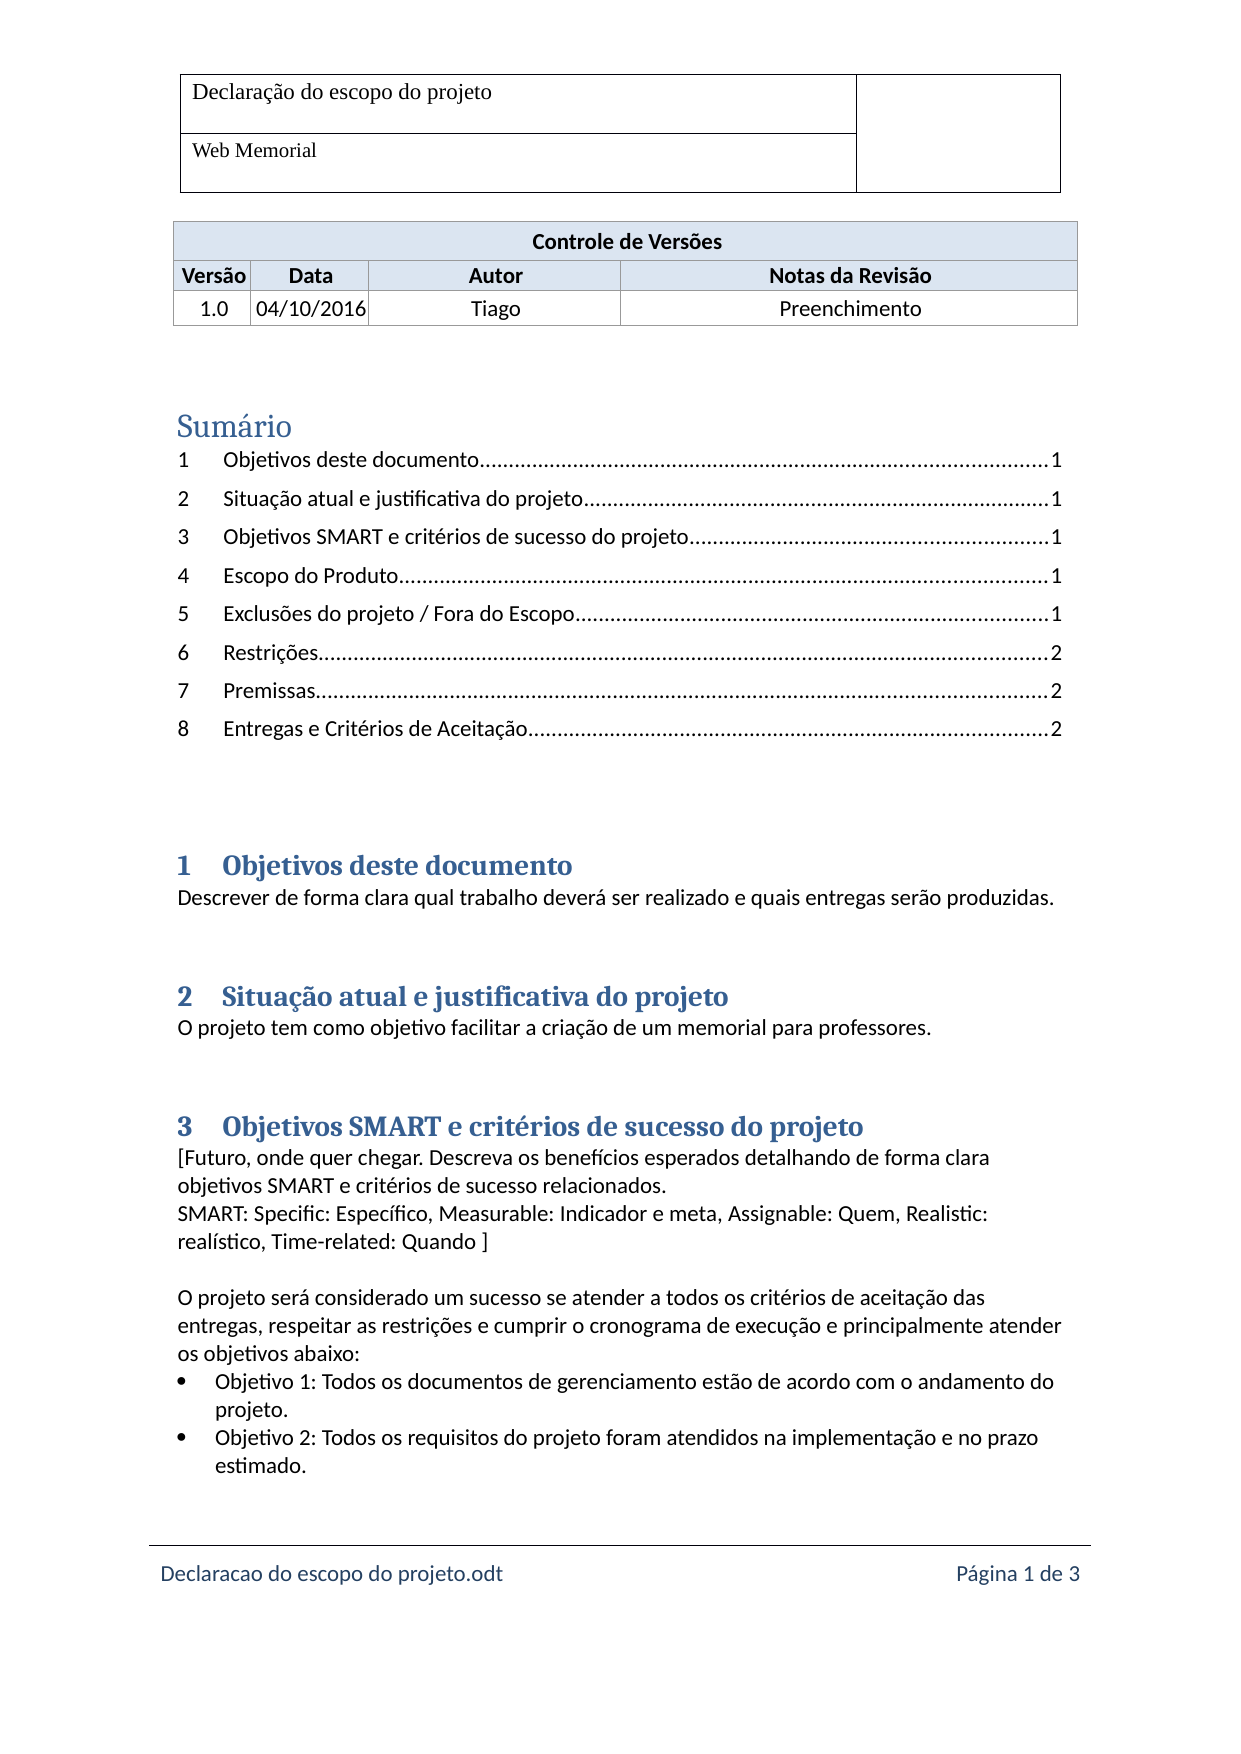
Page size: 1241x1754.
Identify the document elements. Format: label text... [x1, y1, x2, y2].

text SMART: Specific: Específico, Measurable: Indicador e meta, Assignable: Quem, Realistic: realístico, Time-related: Quando ] [177, 1199, 1063, 1255]
table_cell Autor [369, 261, 620, 290]
list Objetivo 1: Todos os documentos de gerenciamento estão de acordo com o andamento do projeto. [177, 1367, 1063, 1423]
table_cell Versão [174, 261, 250, 290]
table_cell Data [251, 261, 368, 290]
subtitle Objetivos deste documento [177, 849, 1063, 883]
text 4 Escopo do Produto 1 [177, 561, 1063, 589]
subtitle Situação atual e justificativa do projeto [177, 980, 1063, 1013]
text O projeto tem como objetivo facilitar a criação de um memorial para professores. [177, 1013, 1063, 1041]
subtitle Objetivos SMART e critérios de sucesso do projeto [177, 1110, 1063, 1143]
subtitle Sumário [177, 407, 1063, 446]
text 7 Premissas 2 [177, 676, 1063, 704]
table_cell 1.0 [174, 291, 250, 325]
text O projeto será considerado um sucesso se atender a todos os critérios de aceitação das entregas, respeitar as restrições e cumprir o cronograma de execução e principalmente atender os objetivos abaixo: [177, 1283, 1063, 1367]
table_cell 04/10/2016 [251, 291, 368, 325]
table_header Controle de Versões [174, 222, 1077, 260]
list Objetivo 2: Todos os requisitos do projeto foram atendidos na implementação e no prazo estimado. [177, 1423, 1063, 1479]
text Descrever de forma clara qual trabalho deverá ser realizado e quais entregas serão produzidas. [177, 883, 1063, 911]
text 6 Restrições 2 [177, 638, 1063, 666]
text 1 Objetivos deste documento 1 [177, 446, 1063, 473]
text 3 Objetivos SMART e critérios de sucesso do projeto 1 [177, 522, 1063, 550]
table_cell Tiago [369, 291, 620, 325]
text 8 Entregas e Critérios de Aceitação 2 [177, 714, 1063, 743]
table_cell Notas da Revisão [621, 261, 1077, 290]
text [Futuro, onde quer chegar. Descreva os benefícios esperados detalhando de forma clara objetivos SMART e critérios de sucesso relacionados. [177, 1143, 1063, 1199]
table_cell Preenchimento [621, 291, 1077, 325]
text 2 Situação atual e justificativa do projeto 1 [177, 484, 1063, 512]
text 5 Exclusões do projeto / Fora do Escopo 1 [177, 599, 1063, 627]
